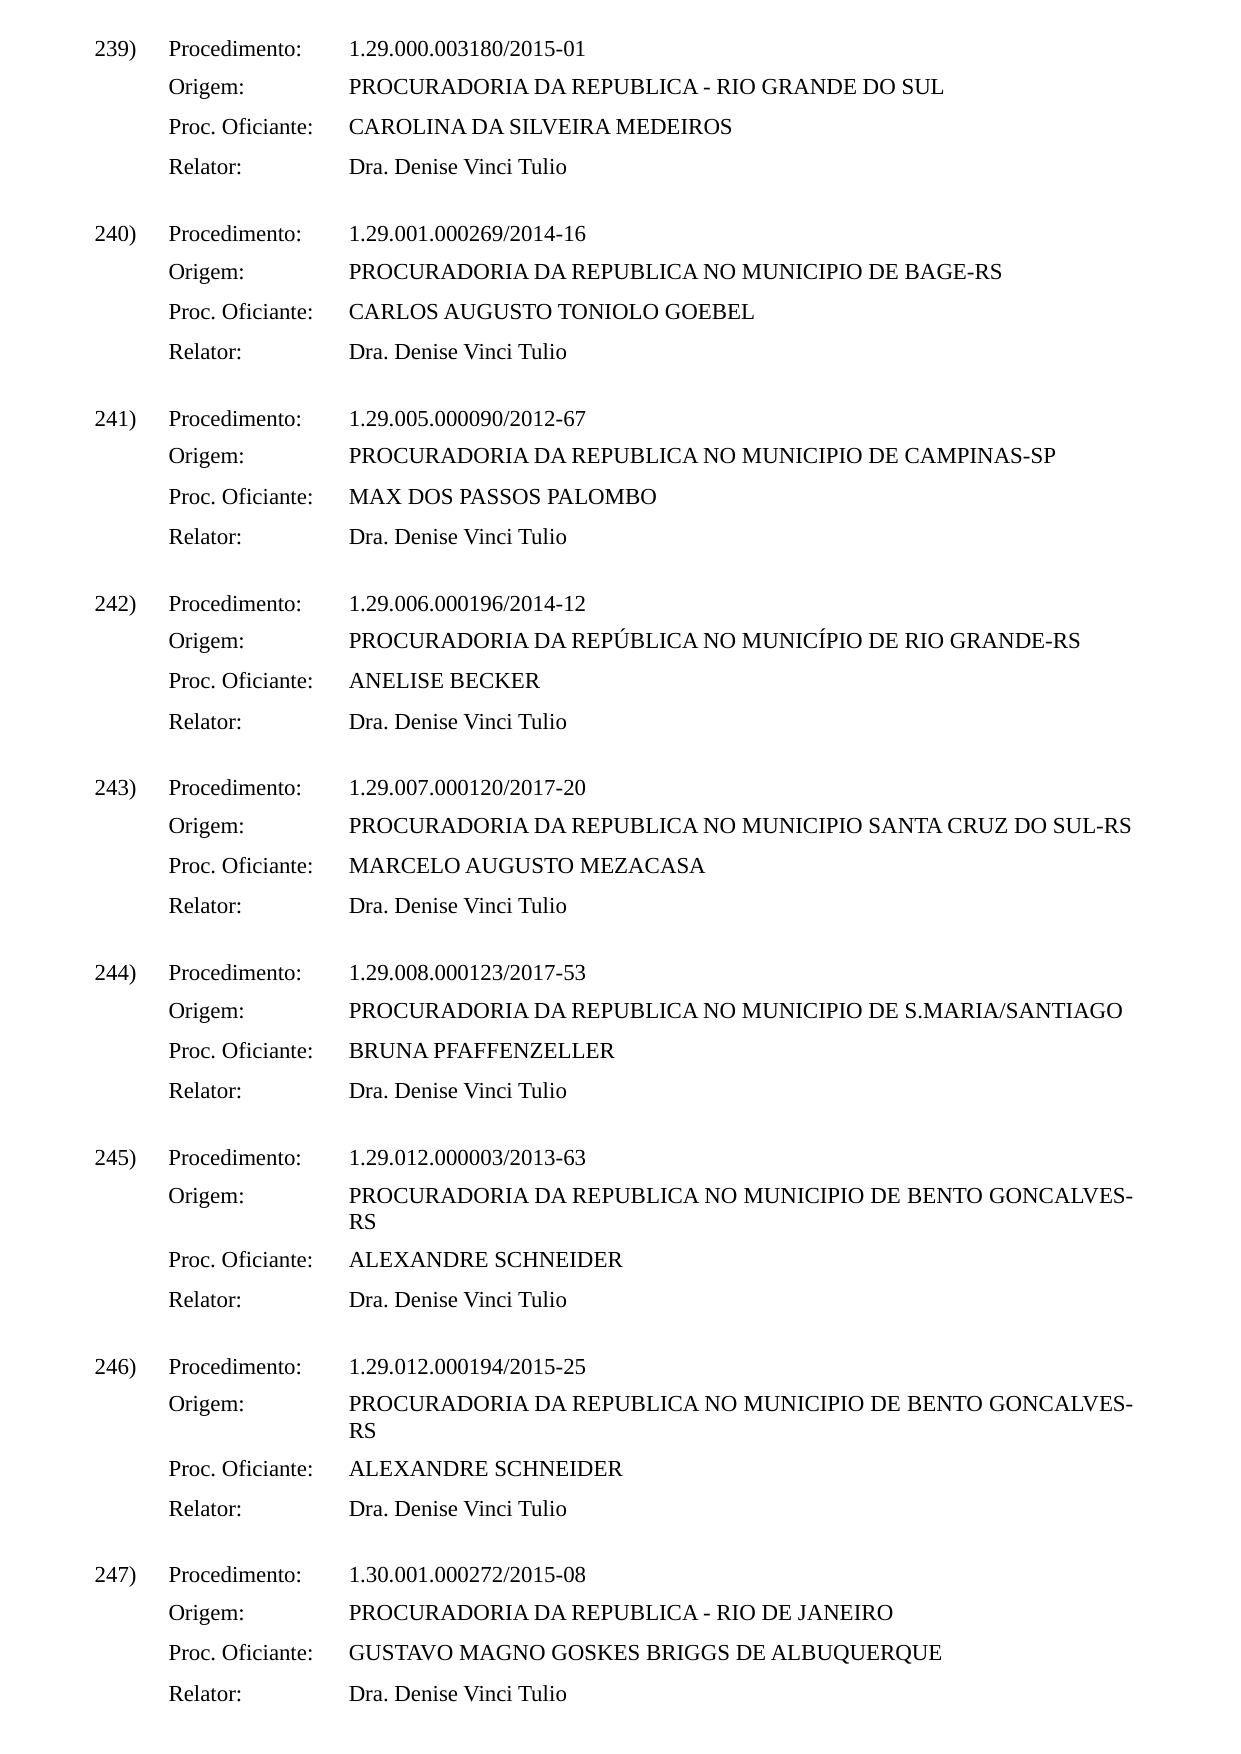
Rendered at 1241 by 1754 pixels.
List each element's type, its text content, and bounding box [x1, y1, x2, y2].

table_cell [89, 1634, 162, 1674]
table_cell Dra. Denise Vinci Tulio [343, 148, 1139, 188]
table_cell Proc. Oficiante: [163, 1449, 343, 1489]
table_cell PROCURADORIA DA REPUBLICA NO MUNICIPIO DE CAMPINAS-SP [343, 437, 1139, 477]
table_cell Origem: [163, 437, 343, 477]
table_cell Relator: [163, 148, 343, 188]
table_header 1.29.008.000123/2017-53 [343, 954, 1139, 991]
table_header 241) [89, 399, 162, 437]
table_cell Relator: [163, 333, 343, 373]
table_cell [89, 847, 162, 887]
table_cell CAROLINA DA SILVEIRA MEDEIROS [343, 108, 1139, 148]
table_cell [89, 702, 162, 742]
table_cell Proc. Oficiante: [163, 662, 343, 702]
table_cell ALEXANDRE SCHNEIDER [343, 1240, 1139, 1280]
table_cell Relator: [163, 1072, 343, 1112]
table_cell [89, 1072, 162, 1112]
table_cell [89, 1280, 162, 1321]
table_cell Dra. Denise Vinci Tulio [343, 1674, 1139, 1714]
table_cell Relator: [163, 887, 343, 927]
table_header 1.29.012.000003/2013-63 [343, 1138, 1139, 1176]
table_cell Dra. Denise Vinci Tulio [343, 1489, 1139, 1529]
table_cell Proc. Oficiante: [163, 477, 343, 517]
table_cell [89, 991, 162, 1031]
table_cell Dra. Denise Vinci Tulio [343, 702, 1139, 742]
table_cell Origem: [163, 1594, 343, 1634]
table_cell GUSTAVO MAGNO GOSKES BRIGGS DE ALBUQUERQUE [343, 1634, 1139, 1674]
table_header 1.29.005.000090/2012-67 [343, 399, 1139, 437]
table_cell Origem: [163, 806, 343, 847]
table_header 1.29.006.000196/2014-12 [343, 584, 1139, 622]
table_cell Proc. Oficiante: [163, 1031, 343, 1072]
table_cell [89, 108, 162, 148]
table_cell [89, 252, 162, 292]
table_cell [89, 1489, 162, 1529]
table_header 1.29.007.000120/2017-20 [343, 769, 1139, 806]
table_header 240) [89, 214, 162, 252]
table_cell [89, 1385, 162, 1449]
table_cell Origem: [163, 1385, 343, 1449]
table_header Procedimento: [163, 399, 343, 437]
table_header Procedimento: [163, 1347, 343, 1385]
table_cell [89, 148, 162, 188]
table_header 245) [89, 1138, 162, 1176]
table_cell [89, 1031, 162, 1072]
table_cell PROCURADORIA DA REPUBLICA NO MUNICIPIO DE S.MARIA/SANTIAGO [343, 991, 1139, 1031]
table_cell Origem: [163, 67, 343, 107]
table_cell [89, 1674, 162, 1714]
table_cell Proc. Oficiante: [163, 292, 343, 332]
table_cell Origem: [163, 991, 343, 1031]
table_cell Relator: [163, 517, 343, 557]
table_cell Origem: [163, 622, 343, 662]
table_header 243) [89, 769, 162, 806]
table_cell PROCURADORIA DA REPÚBLICA NO MUNICÍPIO DE RIO GRANDE-RS [343, 622, 1139, 662]
table_header Procedimento: [163, 1556, 343, 1593]
table_cell Proc. Oficiante: [163, 1634, 343, 1674]
table_cell PROCURADORIA DA REPUBLICA NO MUNICIPIO DE BENTO GONCALVES-RS [343, 1385, 1139, 1449]
table_cell Dra. Denise Vinci Tulio [343, 1072, 1139, 1112]
table_header 239) [89, 30, 162, 67]
table_cell [89, 1240, 162, 1280]
table_cell PROCURADORIA DA REPUBLICA NO MUNICIPIO DE BAGE-RS [343, 252, 1139, 292]
table_cell CARLOS AUGUSTO TONIOLO GOEBEL [343, 292, 1139, 332]
table_header Procedimento: [163, 30, 343, 67]
table_header Procedimento: [163, 954, 343, 991]
table_cell Origem: [163, 1176, 343, 1240]
table_cell Dra. Denise Vinci Tulio [343, 1280, 1139, 1321]
table_cell [89, 477, 162, 517]
table_cell [89, 333, 162, 373]
table_header Procedimento: [163, 769, 343, 806]
table_cell ALEXANDRE SCHNEIDER [343, 1449, 1139, 1489]
table_cell [89, 622, 162, 662]
table_cell PROCURADORIA DA REPUBLICA - RIO DE JANEIRO [343, 1594, 1139, 1634]
table_cell [89, 67, 162, 107]
table_cell [89, 806, 162, 847]
table_cell Proc. Oficiante: [163, 108, 343, 148]
table_cell PROCURADORIA DA REPUBLICA NO MUNICIPIO SANTA CRUZ DO SUL-RS [343, 806, 1139, 847]
table_header 244) [89, 954, 162, 991]
table_header 1.29.001.000269/2014-16 [343, 214, 1139, 252]
table_cell MAX DOS PASSOS PALOMBO [343, 477, 1139, 517]
table_cell Proc. Oficiante: [163, 1240, 343, 1280]
table_cell [89, 437, 162, 477]
table_cell BRUNA PFAFFENZELLER [343, 1031, 1139, 1072]
table_header Procedimento: [163, 214, 343, 252]
table_cell Dra. Denise Vinci Tulio [343, 333, 1139, 373]
table_cell Relator: [163, 1489, 343, 1529]
table_cell [89, 1594, 162, 1634]
table_cell MARCELO AUGUSTO MEZACASA [343, 847, 1139, 887]
table_cell Relator: [163, 1280, 343, 1321]
table_header 246) [89, 1347, 162, 1385]
table_cell ANELISE BECKER [343, 662, 1139, 702]
table_header 242) [89, 584, 162, 622]
table_header 247) [89, 1556, 162, 1593]
table_cell Dra. Denise Vinci Tulio [343, 517, 1139, 557]
table_cell [89, 662, 162, 702]
table_cell [89, 292, 162, 332]
table_cell Relator: [163, 1674, 343, 1714]
table_cell [89, 1176, 162, 1240]
table_cell PROCURADORIA DA REPUBLICA NO MUNICIPIO DE BENTO GONCALVES-RS [343, 1176, 1139, 1240]
table_cell Dra. Denise Vinci Tulio [343, 887, 1139, 927]
table_header 1.29.012.000194/2015-25 [343, 1347, 1139, 1385]
table_header 1.29.000.003180/2015-01 [343, 30, 1139, 67]
table_cell Proc. Oficiante: [163, 847, 343, 887]
table_cell PROCURADORIA DA REPUBLICA - RIO GRANDE DO SUL [343, 67, 1139, 107]
table_cell [89, 517, 162, 557]
table_cell [89, 1449, 162, 1489]
table_header 1.30.001.000272/2015-08 [343, 1556, 1139, 1593]
table_header Procedimento: [163, 584, 343, 622]
table_cell Origem: [163, 252, 343, 292]
table_cell [89, 887, 162, 927]
table_cell Relator: [163, 702, 343, 742]
table_header Procedimento: [163, 1138, 343, 1176]
